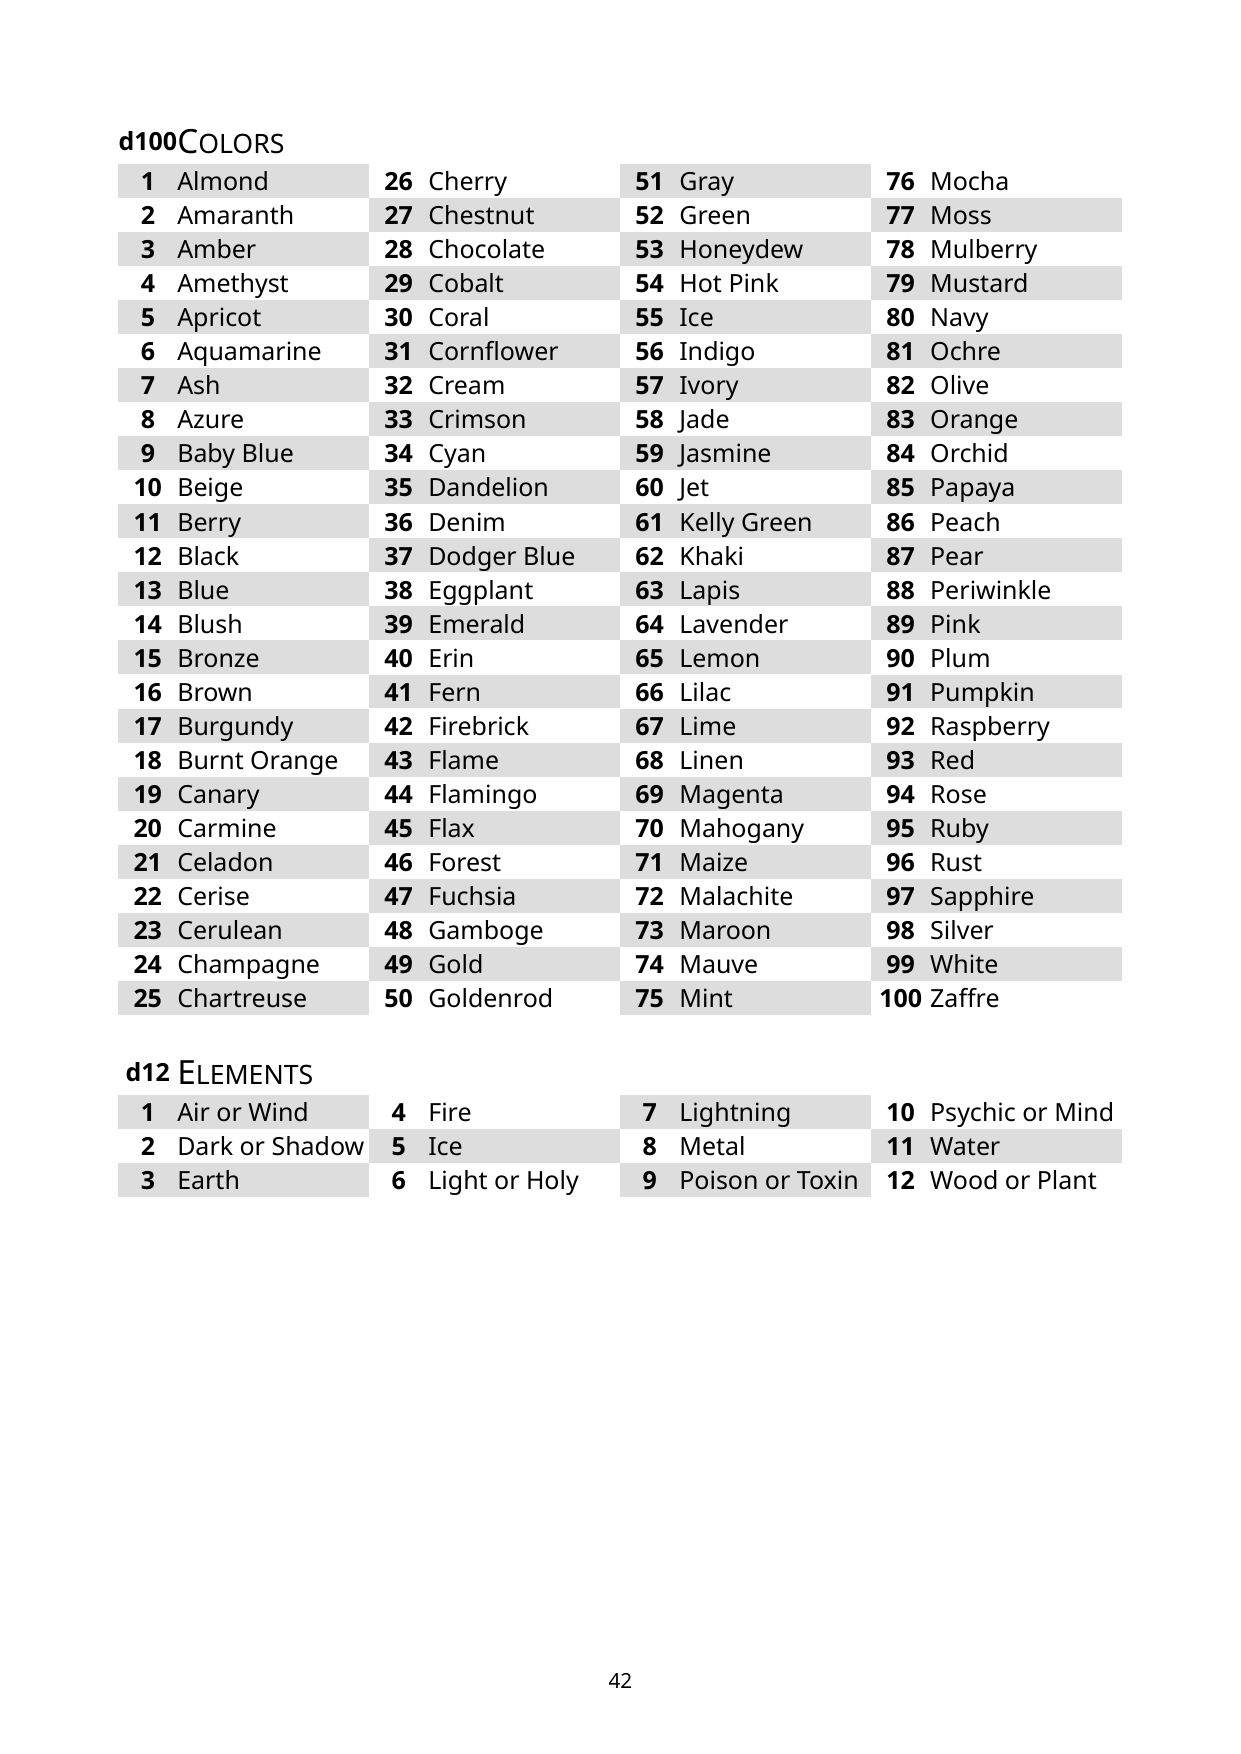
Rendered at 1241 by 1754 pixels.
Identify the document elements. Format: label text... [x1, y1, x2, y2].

table_cell 55 [620, 300, 679, 334]
table_cell 4 [369, 1095, 428, 1129]
table_cell 85 [871, 470, 930, 504]
table_cell 61 [620, 504, 679, 538]
table_cell Raspberry [930, 709, 1122, 743]
table_cell 38 [369, 572, 428, 606]
table_cell Plum [930, 640, 1122, 674]
table_cell Ash [177, 368, 369, 402]
table_cell 70 [620, 811, 679, 845]
table_cell 15 [118, 640, 177, 674]
table_cell Olive [930, 368, 1122, 402]
table_cell Orange [930, 402, 1122, 436]
table_cell Dodger Blue [428, 538, 620, 572]
table_cell Apricot [177, 300, 369, 334]
table_cell 77 [871, 198, 930, 232]
table_cell 43 [369, 743, 428, 777]
table_cell 5 [118, 300, 177, 334]
table_cell Crimson [428, 402, 620, 436]
table_header Elements [177, 1049, 1122, 1094]
table_cell Burnt Orange [177, 743, 369, 777]
table_cell 54 [620, 266, 679, 300]
table_cell Brown [177, 675, 369, 708]
table_cell Rust [930, 845, 1122, 879]
table_cell 11 [118, 504, 177, 538]
table_cell Malachite [679, 879, 871, 913]
table_cell 29 [369, 266, 428, 300]
table_cell Cream [428, 368, 620, 402]
table_cell 9 [620, 1163, 679, 1197]
table_cell 34 [369, 436, 428, 470]
table_cell 6 [118, 334, 177, 368]
table_cell Lilac [679, 675, 871, 708]
table_cell Firebrick [428, 709, 620, 743]
table_cell Black [177, 538, 369, 572]
table_cell Sapphire [930, 879, 1122, 913]
table_cell Erin [428, 640, 620, 674]
table_cell Eggplant [428, 572, 620, 606]
table_cell 1 [118, 164, 177, 198]
table_cell 65 [620, 640, 679, 674]
table_cell 95 [871, 811, 930, 845]
table_cell Rose [930, 777, 1122, 811]
table_cell 59 [620, 436, 679, 470]
table_cell Metal [679, 1129, 871, 1163]
table_cell 33 [369, 402, 428, 436]
table_cell 9 [118, 436, 177, 470]
table_cell 31 [369, 334, 428, 368]
table_cell 6 [369, 1163, 428, 1197]
table_cell 18 [118, 743, 177, 777]
table_cell 86 [871, 504, 930, 538]
table_cell Denim [428, 504, 620, 538]
table_cell Zaffre [930, 981, 1122, 1015]
table_cell 41 [369, 675, 428, 708]
table_cell 53 [620, 232, 679, 266]
table_cell Flame [428, 743, 620, 777]
table_cell 8 [118, 402, 177, 436]
table_cell 7 [118, 368, 177, 402]
table_cell Peach [930, 504, 1122, 538]
table_cell 22 [118, 879, 177, 913]
table_cell Fuchsia [428, 879, 620, 913]
table_cell Honeydew [679, 232, 871, 266]
table_cell Gamboge [428, 913, 620, 947]
table_cell 3 [118, 1163, 177, 1197]
table_cell Kelly Green [679, 504, 871, 538]
table_cell Amethyst [177, 266, 369, 300]
table_cell 24 [118, 947, 177, 981]
table_cell 50 [369, 981, 428, 1015]
table_cell 27 [369, 198, 428, 232]
table_cell Carmine [177, 811, 369, 845]
table_cell 30 [369, 300, 428, 334]
table_cell 52 [620, 198, 679, 232]
table_cell 78 [871, 232, 930, 266]
table_cell 12 [118, 538, 177, 572]
table_cell Dandelion [428, 470, 620, 504]
table_cell Champagne [177, 947, 369, 981]
table_cell 21 [118, 845, 177, 879]
table_cell 93 [871, 743, 930, 777]
table_cell 35 [369, 470, 428, 504]
table_cell 12 [871, 1163, 930, 1197]
table_cell 64 [620, 606, 679, 640]
table_cell Bronze [177, 640, 369, 674]
table_cell 28 [369, 232, 428, 266]
table_cell 45 [369, 811, 428, 845]
table_cell 63 [620, 572, 679, 606]
table_cell 88 [871, 572, 930, 606]
table_cell Chartreuse [177, 981, 369, 1015]
table_cell Red [930, 743, 1122, 777]
table_cell Canary [177, 777, 369, 811]
table_cell 96 [871, 845, 930, 879]
table_cell 4 [118, 266, 177, 300]
table_cell Goldenrod [428, 981, 620, 1015]
table_cell White [930, 947, 1122, 981]
table_cell Blush [177, 606, 369, 640]
table_cell Maize [679, 845, 871, 879]
table_cell 51 [620, 164, 679, 198]
table_cell 25 [118, 981, 177, 1015]
table_cell Burgundy [177, 709, 369, 743]
table_cell 44 [369, 777, 428, 811]
table_cell Ochre [930, 334, 1122, 368]
table_cell 5 [369, 1129, 428, 1163]
table_cell Gray [679, 164, 871, 198]
table_cell Cherry [428, 164, 620, 198]
table_header d12 [118, 1049, 177, 1094]
table_cell 82 [871, 368, 930, 402]
table_cell 57 [620, 368, 679, 402]
table_cell Pear [930, 538, 1122, 572]
table_cell 58 [620, 402, 679, 436]
table_cell Jade [679, 402, 871, 436]
table_cell 20 [118, 811, 177, 845]
table_cell Flax [428, 811, 620, 845]
table_cell Lightning [679, 1095, 871, 1129]
table_cell Pumpkin [930, 675, 1122, 708]
table_cell Ice [428, 1129, 620, 1163]
table_cell 72 [620, 879, 679, 913]
table_cell Mint [679, 981, 871, 1015]
table_cell Wood or Plant [930, 1163, 1122, 1197]
table_cell Navy [930, 300, 1122, 334]
table_cell Emerald [428, 606, 620, 640]
table_cell 98 [871, 913, 930, 947]
table_cell 36 [369, 504, 428, 538]
table_cell Light or Holy [428, 1163, 620, 1197]
table_cell Fern [428, 675, 620, 708]
table_cell Amber [177, 232, 369, 266]
table_cell Moss [930, 198, 1122, 232]
table_cell 47 [369, 879, 428, 913]
table_cell 79 [871, 266, 930, 300]
table_cell 68 [620, 743, 679, 777]
table_cell 71 [620, 845, 679, 879]
table_header d100 [118, 118, 177, 163]
table_cell 2 [118, 1129, 177, 1163]
table_cell 87 [871, 538, 930, 572]
table_cell 74 [620, 947, 679, 981]
table_cell Aquamarine [177, 334, 369, 368]
table_cell Almond [177, 164, 369, 198]
table_cell 32 [369, 368, 428, 402]
table_cell Green [679, 198, 871, 232]
table_cell 39 [369, 606, 428, 640]
table_cell 40 [369, 640, 428, 674]
table_cell Ruby [930, 811, 1122, 845]
table_cell Water [930, 1129, 1122, 1163]
table_cell Amaranth [177, 198, 369, 232]
table_cell Baby Blue [177, 436, 369, 470]
table_cell Pink [930, 606, 1122, 640]
table_cell 94 [871, 777, 930, 811]
table_cell 13 [118, 572, 177, 606]
table_cell 26 [369, 164, 428, 198]
table_cell Mustard [930, 266, 1122, 300]
table_cell 69 [620, 777, 679, 811]
table_cell 17 [118, 709, 177, 743]
table_cell Chocolate [428, 232, 620, 266]
table_cell Mauve [679, 947, 871, 981]
table_cell 76 [871, 164, 930, 198]
table_cell Periwinkle [930, 572, 1122, 606]
table_cell Lapis [679, 572, 871, 606]
table_cell 62 [620, 538, 679, 572]
table_cell 84 [871, 436, 930, 470]
table_cell Lemon [679, 640, 871, 674]
table_cell Coral [428, 300, 620, 334]
table_cell 8 [620, 1129, 679, 1163]
table_cell 1 [118, 1095, 177, 1129]
table_cell 91 [871, 675, 930, 708]
table_cell Air or Wind [177, 1095, 369, 1129]
table_cell 14 [118, 606, 177, 640]
table_cell Lavender [679, 606, 871, 640]
table_cell Chestnut [428, 198, 620, 232]
table_cell Jet [679, 470, 871, 504]
table_cell Earth [177, 1163, 369, 1197]
table_cell 66 [620, 675, 679, 708]
table_cell 10 [118, 470, 177, 504]
table_cell Orchid [930, 436, 1122, 470]
table_cell Dark or Shadow [177, 1129, 369, 1163]
table_cell 89 [871, 606, 930, 640]
table_cell Papaya [930, 470, 1122, 504]
table_cell Beige [177, 470, 369, 504]
table_cell 19 [118, 777, 177, 811]
table_cell Hot Pink [679, 266, 871, 300]
table_cell Ivory [679, 368, 871, 402]
table_cell Cerise [177, 879, 369, 913]
table_cell 37 [369, 538, 428, 572]
table_cell Cornflower [428, 334, 620, 368]
table_cell 80 [871, 300, 930, 334]
table_cell 92 [871, 709, 930, 743]
table_cell 99 [871, 947, 930, 981]
table_cell Forest [428, 845, 620, 879]
table_cell Jasmine [679, 436, 871, 470]
table_cell Mahogany [679, 811, 871, 845]
table_cell Indigo [679, 334, 871, 368]
table_header Colors [177, 118, 1122, 163]
table_cell Cerulean [177, 913, 369, 947]
table_cell Poison or Toxin [679, 1163, 871, 1197]
table_cell Blue [177, 572, 369, 606]
table_cell Celadon [177, 845, 369, 879]
table_cell 49 [369, 947, 428, 981]
table_cell Azure [177, 402, 369, 436]
table_cell 23 [118, 913, 177, 947]
table_cell Magenta [679, 777, 871, 811]
table_cell Berry [177, 504, 369, 538]
table_cell Maroon [679, 913, 871, 947]
table_cell 16 [118, 675, 177, 708]
table_cell 10 [871, 1095, 930, 1129]
table_cell 67 [620, 709, 679, 743]
table_cell Mulberry [930, 232, 1122, 266]
table_cell Psychic or Mind [930, 1095, 1122, 1129]
table_cell 56 [620, 334, 679, 368]
table_cell 46 [369, 845, 428, 879]
table_cell 100 [871, 981, 930, 1015]
table_cell 81 [871, 334, 930, 368]
table_cell 11 [871, 1129, 930, 1163]
table_cell 42 [369, 709, 428, 743]
table_cell Lime [679, 709, 871, 743]
table_cell 3 [118, 232, 177, 266]
table_cell 48 [369, 913, 428, 947]
table_cell Fire [428, 1095, 620, 1129]
table_cell Gold [428, 947, 620, 981]
table_cell 60 [620, 470, 679, 504]
table_cell 83 [871, 402, 930, 436]
table_cell 75 [620, 981, 679, 1015]
table_cell Flamingo [428, 777, 620, 811]
table_cell Khaki [679, 538, 871, 572]
table_cell 90 [871, 640, 930, 674]
table_cell Linen [679, 743, 871, 777]
table_cell Ice [679, 300, 871, 334]
table_cell 7 [620, 1095, 679, 1129]
table_cell 2 [118, 198, 177, 232]
table_cell Cyan [428, 436, 620, 470]
table_cell Mocha [930, 164, 1122, 198]
table_cell Cobalt [428, 266, 620, 300]
table_cell Silver [930, 913, 1122, 947]
table_cell 73 [620, 913, 679, 947]
table_cell 97 [871, 879, 930, 913]
